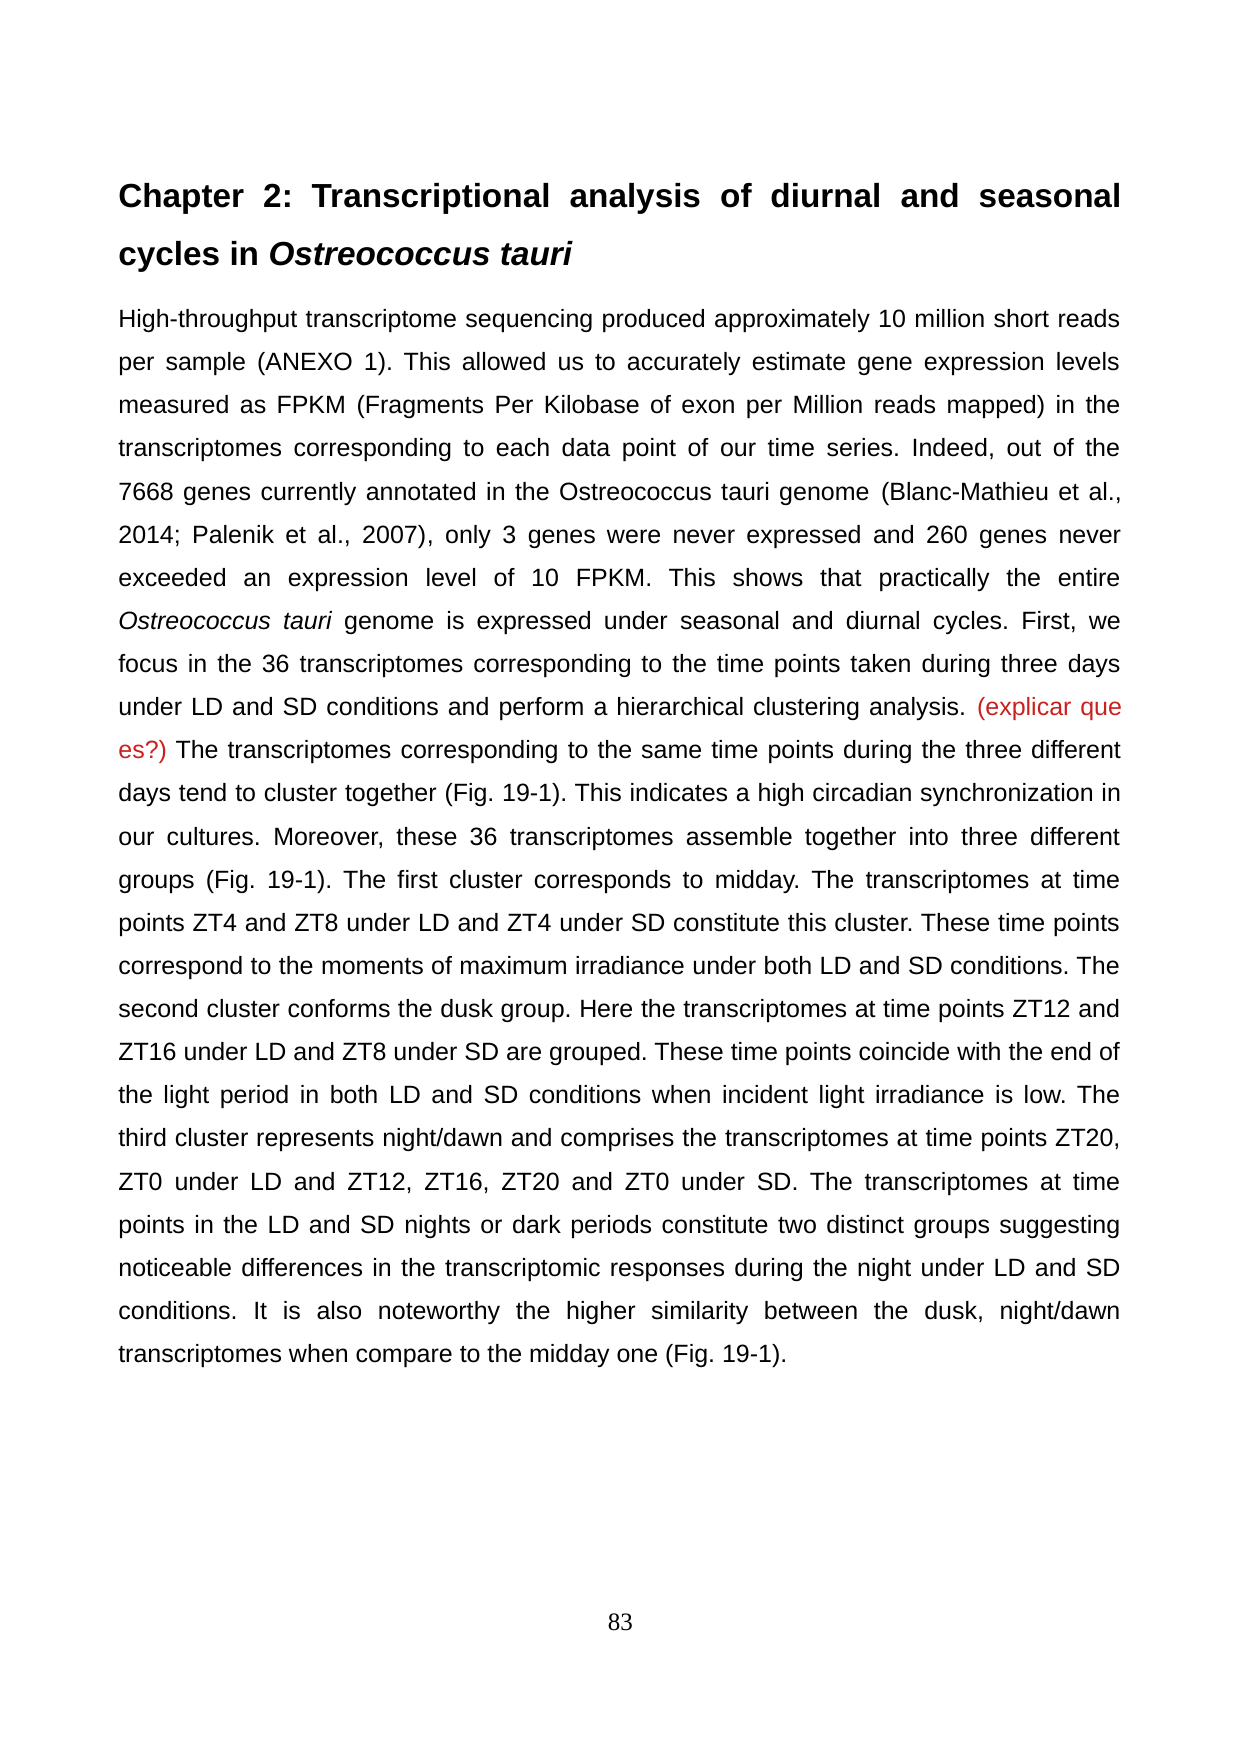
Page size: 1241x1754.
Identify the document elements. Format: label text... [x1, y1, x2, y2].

subtitle Chapter 2: Transcriptional analysis of diurnal and seasonal cycles in Ostreococcus tauri [118, 176, 1122, 272]
text High-throughput transcriptome sequencing produced approximately 10 million short reads per sample (ANEXO 1). This allowed us to accurately estimate gene expression levels measured as FPKM (Fragments Per Kilobase of exon per Million reads mapped) in the transcriptomes corresponding to each data point of our time series. Indeed, out of the 7668 genes currently annotated in the Ostreococcus tauri genome (Blanc-Mathieu et al., 2014; Palenik et al., 2007)⁠, only 3 genes were never expressed and 260 genes never exceeded an expression level of 10 FPKM. This shows that practically the entire Ostreococcus tauri genome is expressed under seasonal and diurnal cycles. First, we focus in the 36 transcriptomes corresponding to the time points taken during three days under LD and SD conditions and perform a hierarchical clustering analysis. (explicar que es?) The transcriptomes corresponding to the same time points during the three different days tend to cluster together (Fig. 19-1). This indicates a high circadian synchronization in our cultures. Moreover, these 36 transcriptomes assemble together into three different groups (Fig. 19-1). The first cluster corresponds to midday. The transcriptomes at time points ZT4 and ZT8 under LD and ZT4 under SD constitute this cluster. These time points correspond to the moments of maximum irradiance under both LD and SD conditions. The second cluster conforms the dusk group. Here the transcriptomes at time points ZT12 and ZT16 under LD and ZT8 under SD are grouped. These time points coincide with the end of the light period in both LD and SD conditions when incident light irradiance is low. The third cluster represents night/dawn and comprises the transcriptomes at time points ZT20, ZT0 under LD and ZT12, ZT16, ZT20 and ZT0 under SD. The transcriptomes at time points in the LD and SD nights or dark periods constitute two distinct groups suggesting noticeable differences in the transcriptomic responses during the night under LD and SD conditions. It is also noteworthy the higher similarity between the dusk, night/dawn transcriptomes when compare to the midday one (Fig. 19-1). [118, 304, 1122, 1368]
